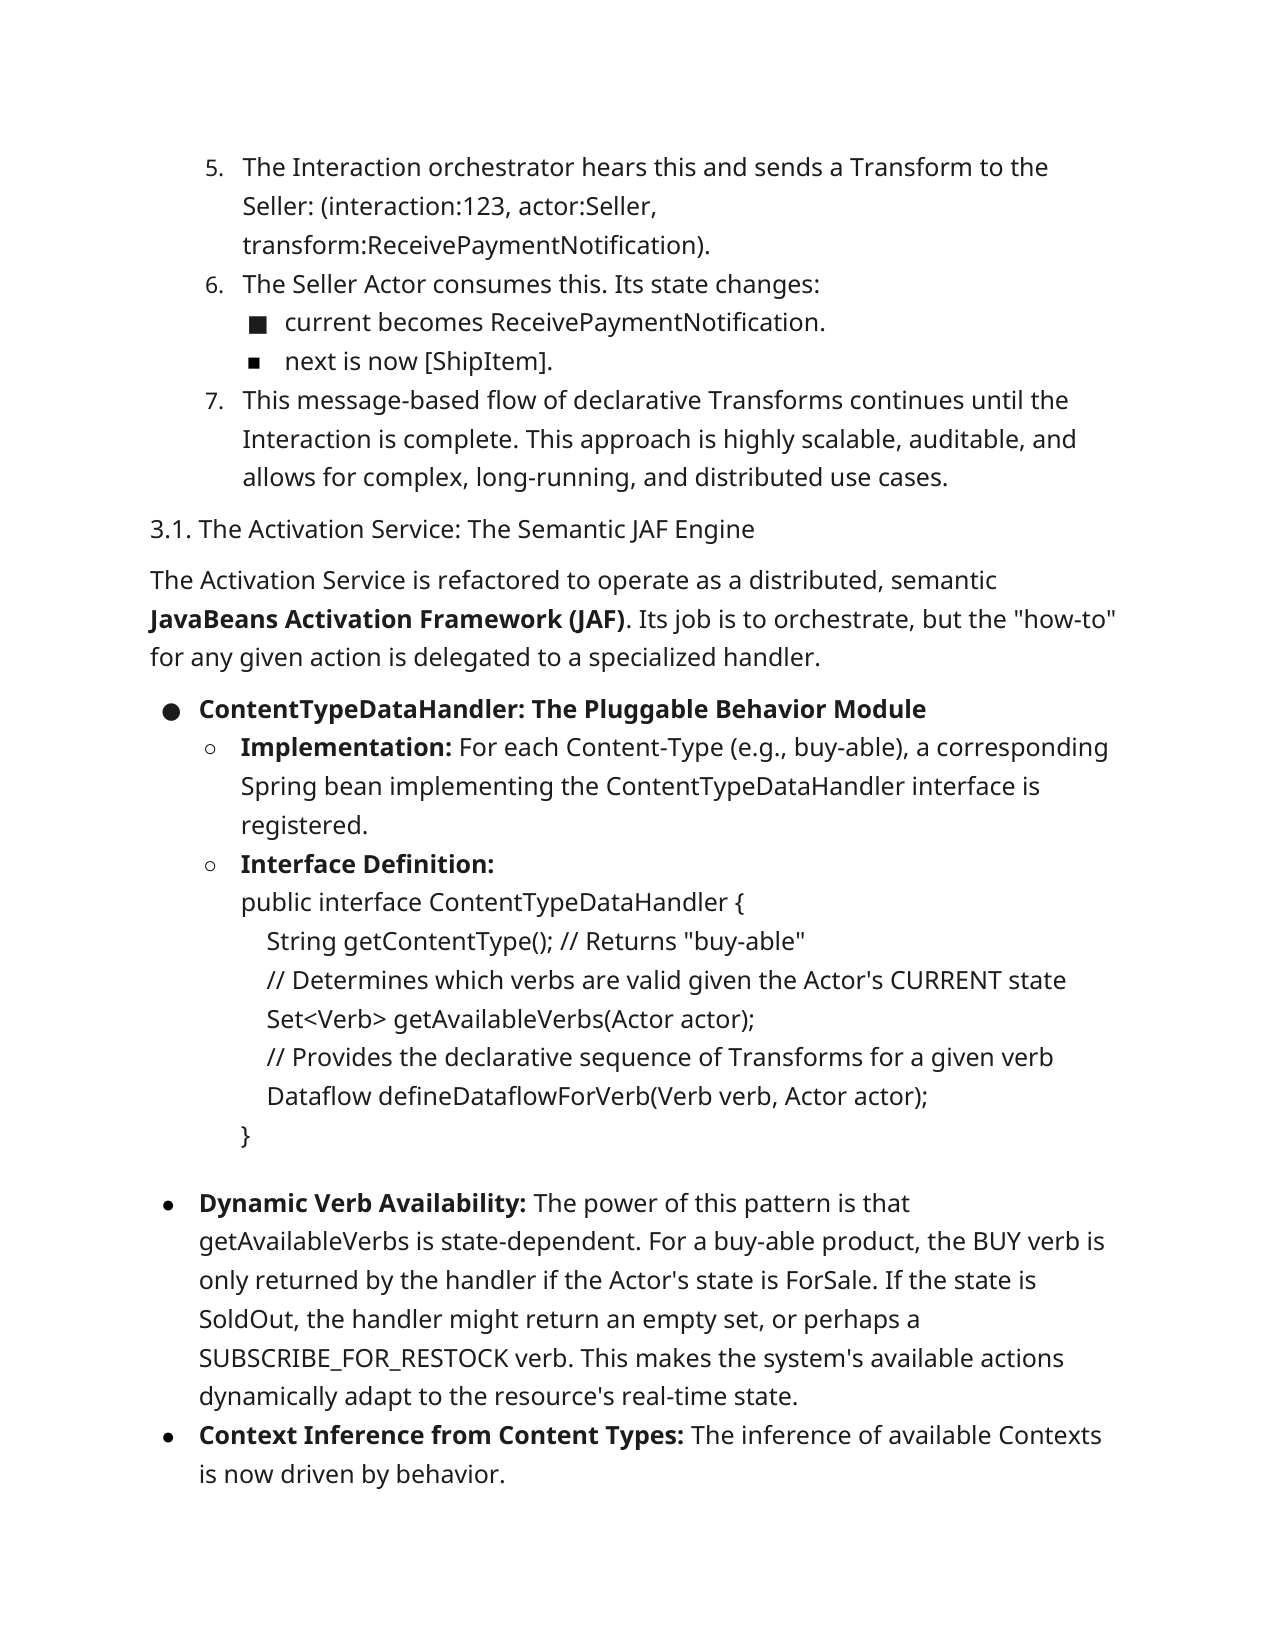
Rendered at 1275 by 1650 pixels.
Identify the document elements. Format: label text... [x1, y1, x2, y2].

list The Seller Actor consumes this. Its state changes: [205, 266, 1125, 300]
list The Interaction orchestrator hears this and sends a Transform to the Seller: (interaction:123, actor:Seller, transform:ReceivePaymentNotification). [205, 150, 1125, 262]
list Context Inference from Content Types: The inference of available Contexts is now driven by behavior. [161, 1418, 1125, 1491]
subtitle 3.1. The Activation Service: The Semantic JAF Engine [150, 511, 1125, 545]
list Implementation: For each Content-Type (e.g., buy-able), a corresponding Spring bean implementing the ContentTypeDataHandler interface is registered. [203, 730, 1125, 842]
list Dynamic Verb Availability: The power of this pattern is that getAvailableVerbs is state-dependent. For a buy-able product, the BUY verb is only returned by the handler if the Actor's state is ForSale. If the state is SoldOut, the handler might return an empty set, or perhaps a SUBSCRIBE_FOR_RESTOCK verb. This makes the system's available actions dynamically adapt to the resource's real-time state. [161, 1185, 1125, 1413]
list Interface Definition: public interface ContentTypeDataHandler { String getContentType(); // Returns "buy-able" // Determines which verbs are valid given the Actor's CURRENT state Set<Verb> getAvailableVerbs(Actor actor); // Provides the declarative sequence of Transforms for a given verb Dataflow defineDataflowForVerb(Verb verb, Actor actor); } [203, 846, 1125, 1182]
list next is now [ShipItem]. [247, 344, 1125, 378]
list This message-based flow of declarative Transforms continues until the Interaction is complete. This approach is highly scalable, auditable, and allows for complex, long-running, and distributed use cases. [205, 382, 1125, 494]
list ContentTypeDataHandler: The Pluggable Behavior Module [161, 691, 1125, 725]
text The Activation Service is refactored to operate as a distributed, semantic JavaBeans Activation Framework (JAF). Its job is to orchestrate, but the "how-to" for any given action is delegated to a specialized handler. [150, 562, 1125, 674]
list current becomes ReceivePaymentNotification. [247, 305, 1125, 339]
